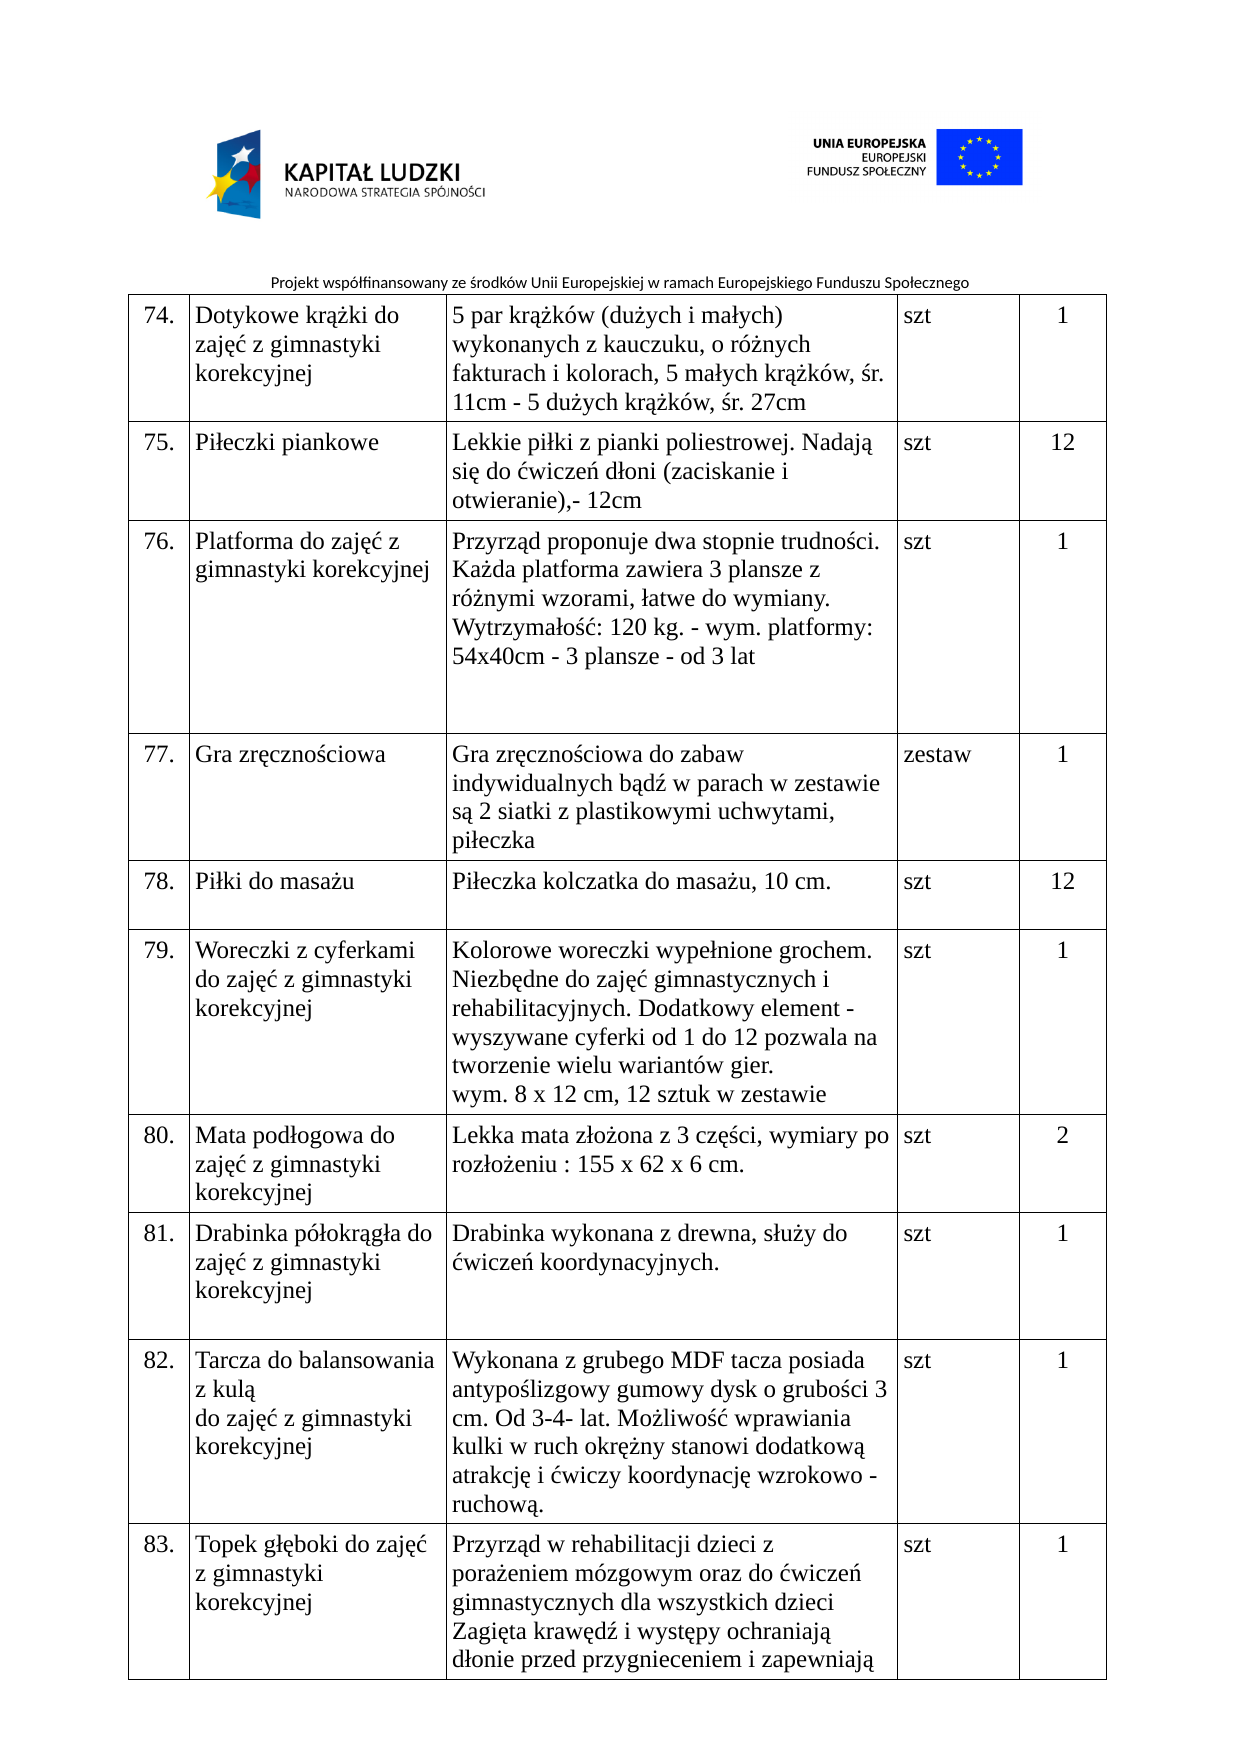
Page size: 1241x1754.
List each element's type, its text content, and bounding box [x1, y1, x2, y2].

table_cell 74. [129, 295, 189, 421]
table_cell Gra zręcznościowa do zabaw indywidualnych bądź w parach w zestawie są 2 siatki z plastikowymi uchwytami, piłeczka [447, 734, 897, 860]
table_cell Dotykowe krążki do zajęć z gimnastyki korekcyjnej [190, 295, 446, 421]
table_cell Kolorowe woreczki wypełnione grochem. Niezbędne do zajęć gimnastycznych i rehabilitacyjnych. Dodatkowy element - wyszywane cyferki od 1 do 12 pozwala na tworzenie wielu wariantów gier. wym. 8 x 12 cm, 12 sztuk w zestawie [447, 930, 897, 1114]
table_cell 81. [129, 1213, 189, 1339]
table_cell Przyrząd proponuje dwa stopnie trudności. Każda platforma zawiera 3 plansze z różnymi wzorami, łatwe do wymiany. Wytrzymałość: 120 kg. - wym. platformy: 54x40cm - 3 plansze - od 3 lat [447, 521, 897, 733]
table_cell 12 [1020, 861, 1106, 929]
table_cell szt [898, 521, 1019, 733]
table_cell szt [898, 1213, 1019, 1339]
table_cell 1 [1020, 1524, 1106, 1679]
table_cell 1 [1020, 1213, 1106, 1339]
table_cell Przyrząd w rehabilitacji dzieci z porażeniem mózgowym oraz do ćwiczeń gimnastycznych dla wszystkich dzieci Zagięta krawędź i występy ochraniają dłonie przed przygnieceniem i zapewniają [447, 1524, 897, 1679]
table_cell 75. [129, 422, 189, 519]
table_cell Gra zręcznościowa [190, 734, 446, 860]
table_cell 1 [1020, 1340, 1106, 1523]
table_cell Tarcza do balansowania z kulą do zajęć z gimnastyki korekcyjnej [190, 1340, 446, 1523]
table_cell Topek głęboki do zajęć z gimnastyki korekcyjnej [190, 1524, 446, 1679]
table_cell 5 par krążków (dużych i małych) wykonanych z kauczuku, o różnych fakturach i kolorach, 5 małych krążków, śr. 11cm - 5 dużych krążków, śr. 27cm [447, 295, 897, 421]
table_cell 1 [1020, 295, 1106, 421]
table_cell szt [898, 1524, 1019, 1679]
table_cell Drabinka wykonana z drewna, służy do ćwiczeń koordynacyjnych. [447, 1213, 897, 1339]
table_cell 79. [129, 930, 189, 1114]
table_cell Drabinka półokrągła do zajęć z gimnastyki korekcyjnej [190, 1213, 446, 1339]
table_cell 78. [129, 861, 189, 929]
table_cell Wykonana z grubego MDF tacza posiada antypoślizgowy gumowy dysk o grubości 3 cm. Od 3-4- lat. Możliwość wprawiania kulki w ruch okrężny stanowi dodatkową atrakcję i ćwiczy koordynację wzrokowo - ruchową. [447, 1340, 897, 1523]
table_cell Piłeczka kolczatka do masażu, 10 cm. [447, 861, 897, 929]
table_cell 80. [129, 1115, 189, 1212]
table_cell szt [898, 422, 1019, 519]
table_cell 76. [129, 521, 189, 733]
table_cell szt [898, 1115, 1019, 1212]
table_cell 2 [1020, 1115, 1106, 1212]
table_cell Mata podłogowa do zajęć z gimnastyki korekcyjnej [190, 1115, 446, 1212]
table_cell 83. [129, 1524, 189, 1679]
table_cell Piłki do masażu [190, 861, 446, 929]
table_cell szt [898, 861, 1019, 929]
table_cell szt [898, 1340, 1019, 1523]
table_cell szt [898, 930, 1019, 1114]
table_cell 82. [129, 1340, 189, 1523]
table_cell 12 [1020, 422, 1106, 519]
table_cell 1 [1020, 734, 1106, 860]
table_cell 1 [1020, 521, 1106, 733]
table_cell 1 [1020, 930, 1106, 1114]
table_cell Woreczki z cyferkami do zajęć z gimnastyki korekcyjnej [190, 930, 446, 1114]
table_cell szt [898, 295, 1019, 421]
table_cell Lekka mata złożona z 3 części, wymiary po rozłożeniu : 155 x 62 x 6 cm. [447, 1115, 897, 1212]
table_cell Lekkie piłki z pianki poliestrowej. Nadają się do ćwiczeń dłoni (zaciskanie i otwieranie),- 12cm [447, 422, 897, 519]
table_cell Platforma do zajęć z gimnastyki korekcyjnej [190, 521, 446, 733]
table_cell 77. [129, 734, 189, 860]
table_cell zestaw [898, 734, 1019, 860]
table_cell Piłeczki piankowe [190, 422, 446, 519]
